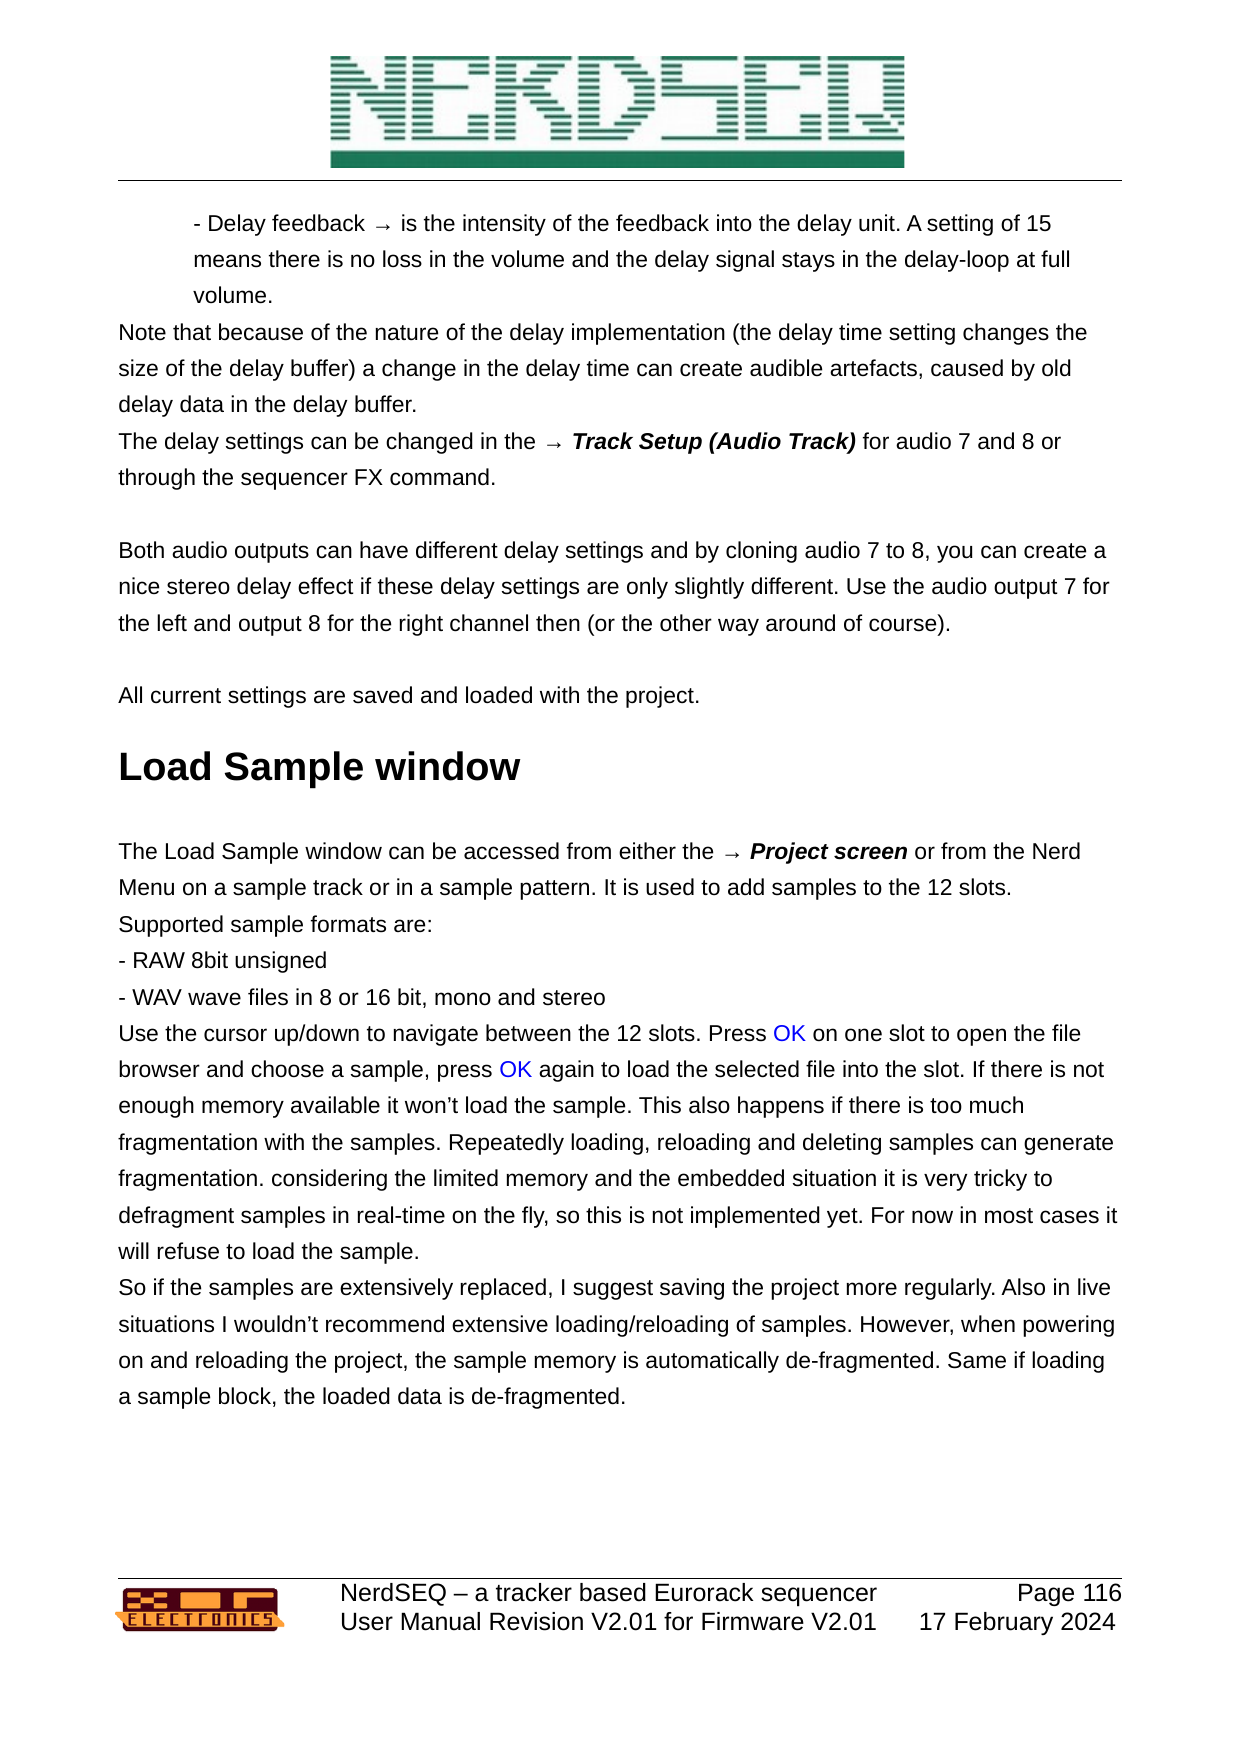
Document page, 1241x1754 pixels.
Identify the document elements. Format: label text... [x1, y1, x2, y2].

text All current settings are saved and loaded with the project. [118, 682, 1122, 708]
text Note that because of the nature of the delay implementation (the delay time setting changes the size of the delay buffer) a change in the delay time can create audible artefacts, caused by old delay data in the delay buffer. [118, 319, 1122, 418]
subtitle Load Sample window [118, 743, 1122, 789]
text Supported sample formats are: [118, 911, 1122, 937]
text - RAW 8bit unsigned [118, 947, 1122, 973]
picture [115, 1584, 285, 1634]
text - Delay feedback → is the intensity of the feedback into the delay unit. A setting of 15 means there is no loss in the volume and the delay signal stays in the delay-loop at full volume. [193, 209, 1122, 309]
picture [330, 56, 905, 168]
text So if the samples are extensively replaced, I suggest saving the project more regularly. Also in live situations I wouldn’t recommend extensive loading/reloading of samples. However, when powering on and reloading the project, the sample memory is automatically de-fragmented. Same if loading a sample block, the loaded data is de-fragmented. [118, 1274, 1122, 1410]
text The Load Sample window can be accessed from either the → Project screen or from the Nerd Menu on a sample track or in a sample pattern. It is used to add samples to the 12 slots. [118, 838, 1122, 901]
text The delay settings can be changed in the → Track Setup (Audio Track) for audio 7 and 8 or through the sequencer FX command. [118, 428, 1122, 490]
text Both audio outputs can have different delay settings and by cloning audio 7 to 8, you can create a nice stereo delay effect if these delay settings are only slightly different. Use the audio output 7 for the left and output 8 for the right channel then (or the other way around of course). [118, 537, 1122, 636]
text - WAV wave files in 8 or 16 bit, mono and stereo [118, 983, 1122, 1010]
text Use the cursor up/down to navigate between the 12 slots. Press OK on one slot to open the file browser and choose a sample, press OK again to load the selected file into the slot. If there is not enough memory available it won’t load the sample. This also happens if there is too much fragmentation with the samples. Repeatedly loading, reloading and deleting samples can generate fragmentation. considering the limited memory and the embedded situation it is very tricky to defragment samples in real-time on the fly, so this is not implemented yet. For now in most cases it will refuse to load the sample. [118, 1020, 1122, 1264]
